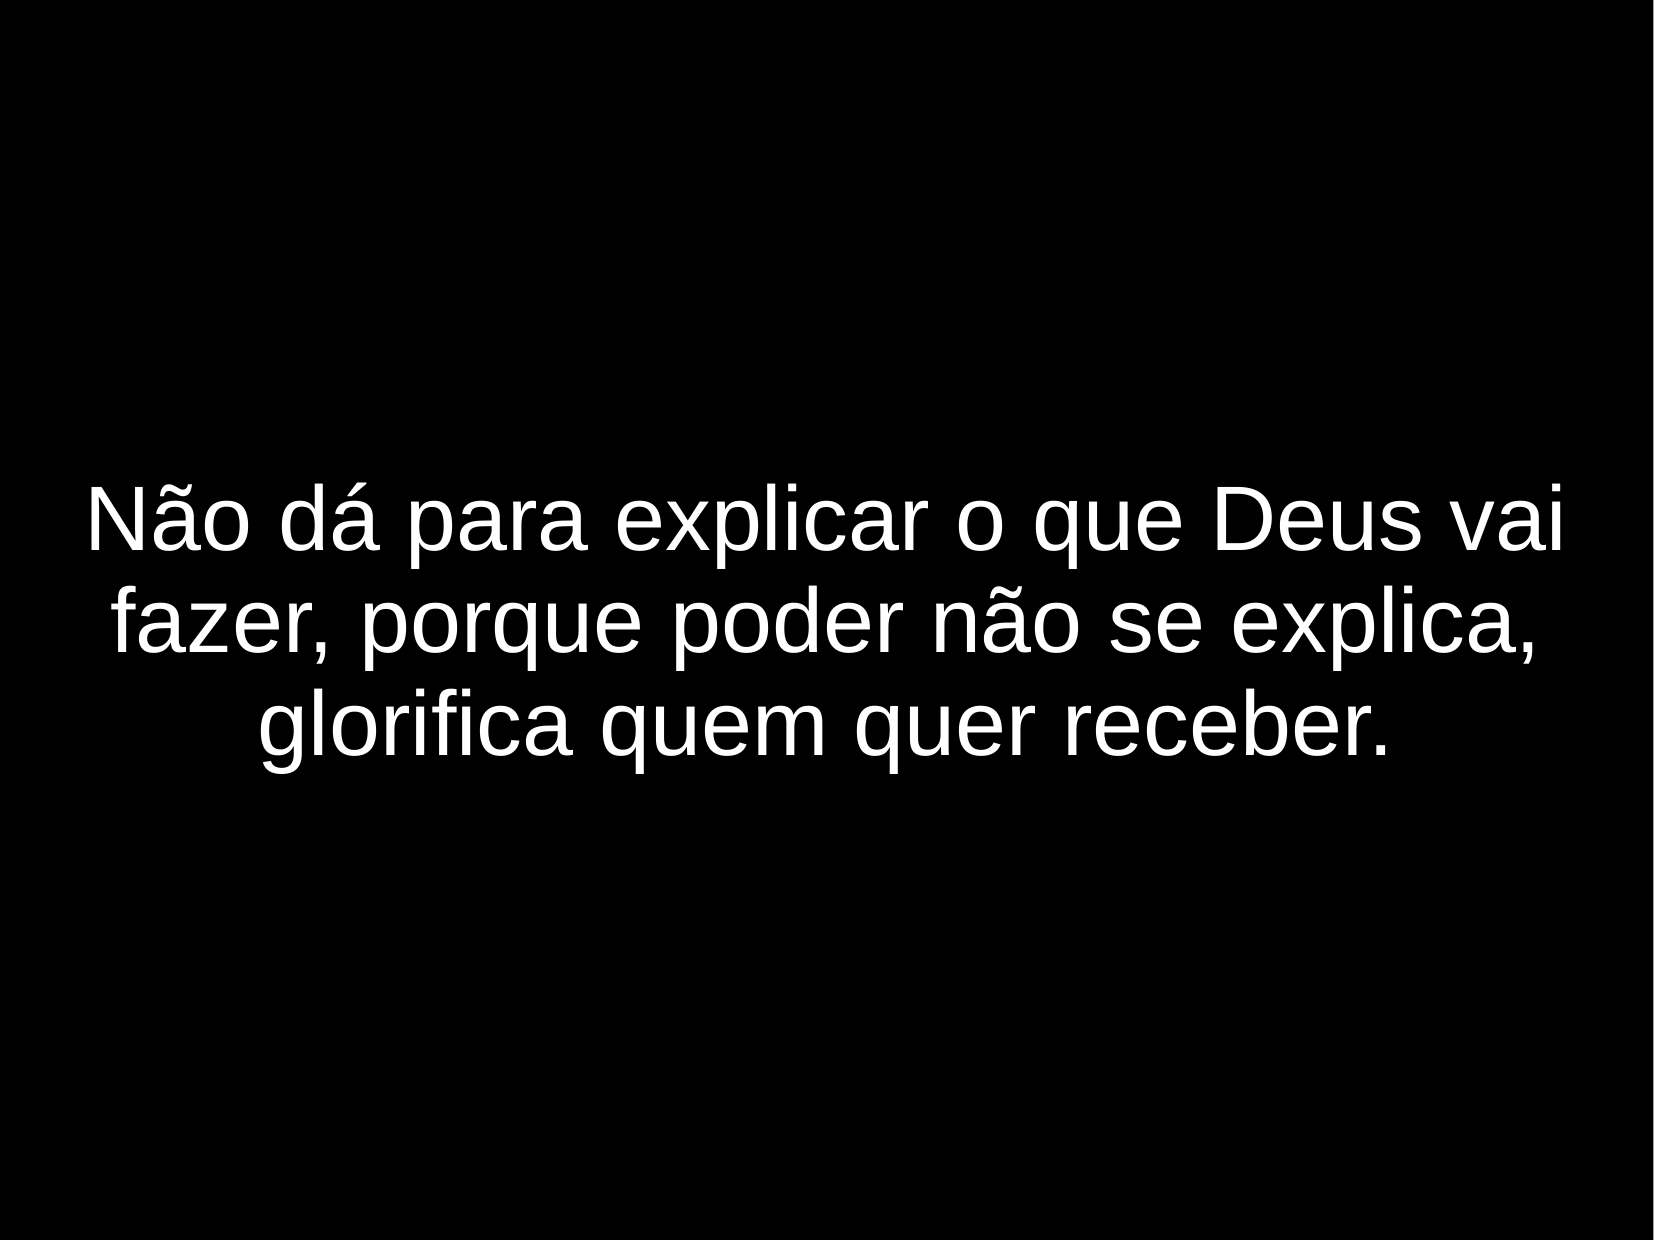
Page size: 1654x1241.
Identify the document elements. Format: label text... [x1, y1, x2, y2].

subtitle Não dá para explicar o que Deus vai fazer, porque poder não se explica, glorifica quem quer receber. [82, 49, 1571, 1193]
